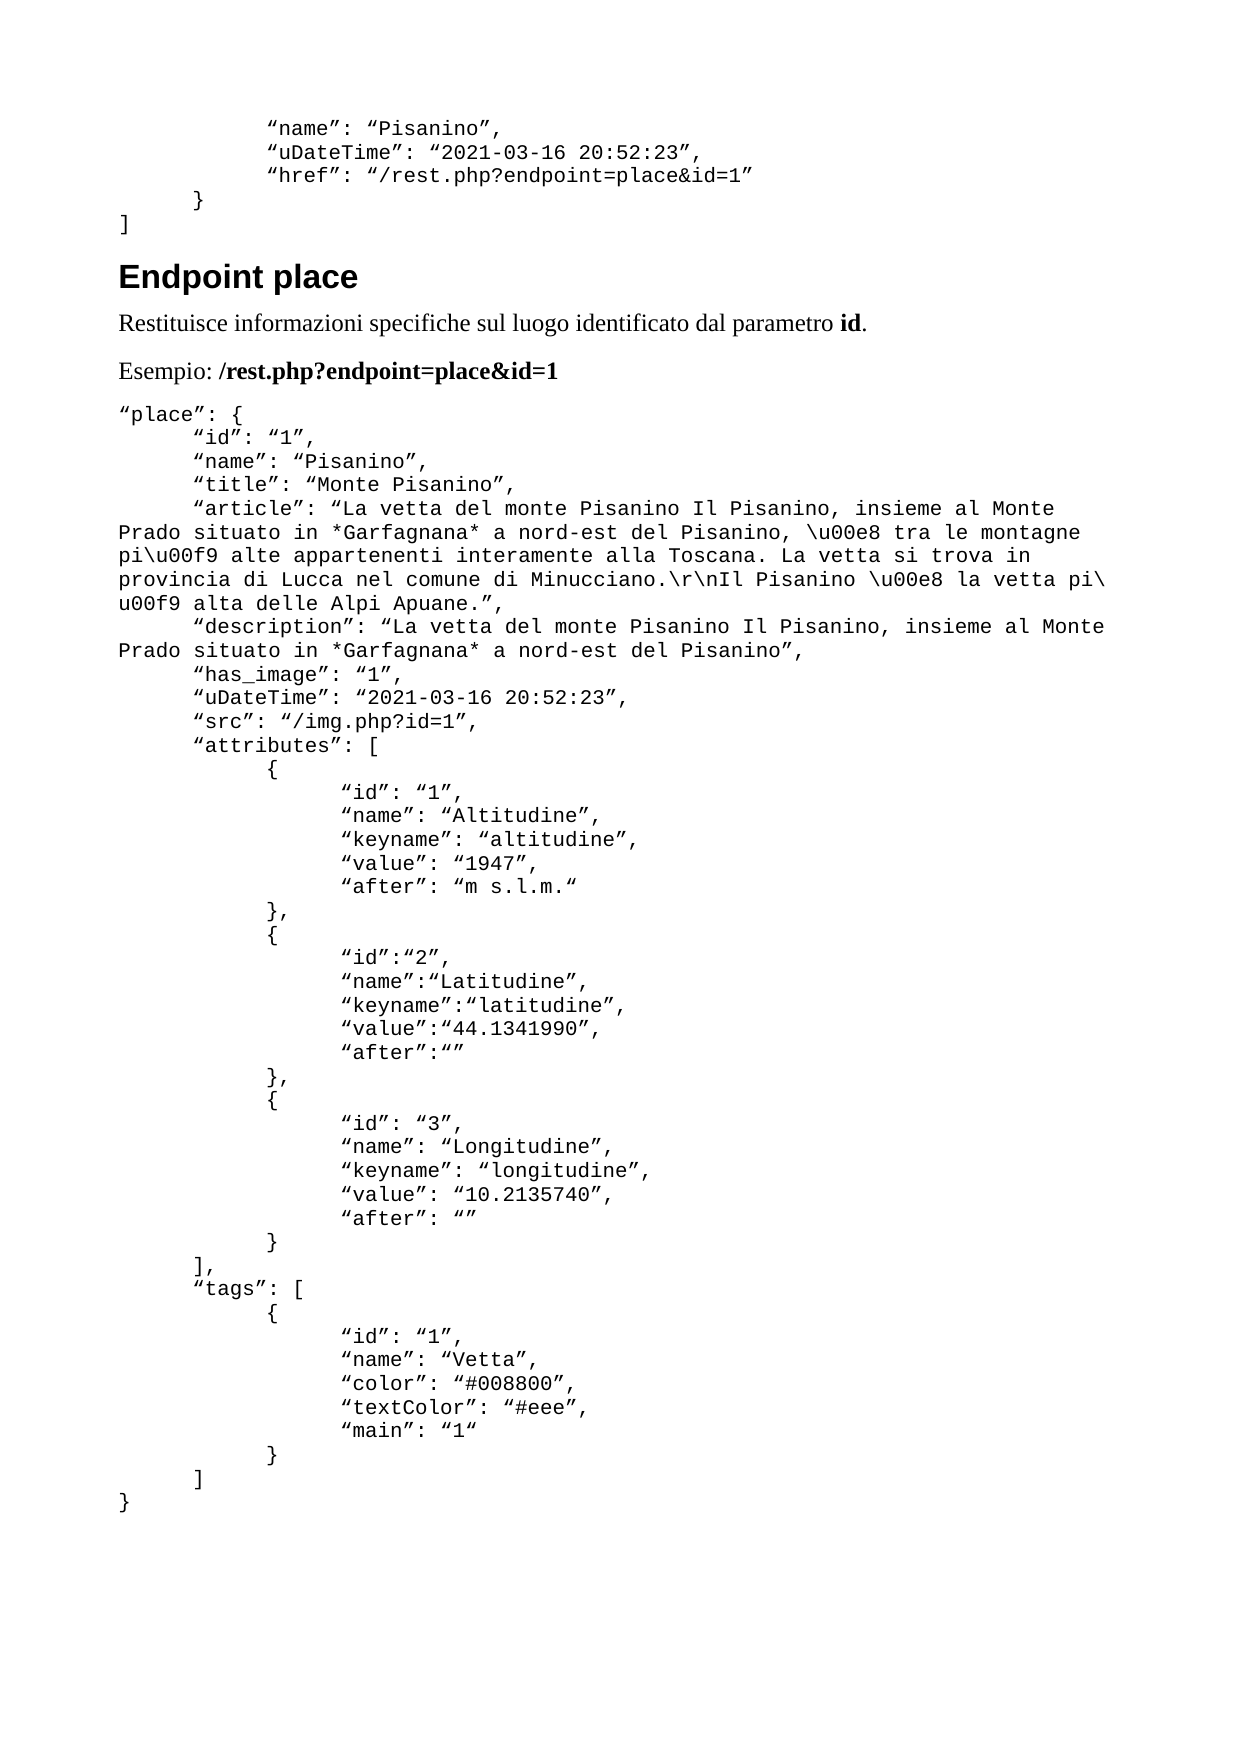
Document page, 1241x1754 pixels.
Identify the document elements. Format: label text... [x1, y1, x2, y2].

text ] [118, 213, 1122, 236]
text “main”: “1“ [118, 1420, 1122, 1444]
text “name”: “Pisanino”, [118, 118, 1122, 142]
text “tags”: [ [118, 1278, 1122, 1302]
text “id”: “3”, [118, 1113, 1122, 1137]
text “value”: “1947”, [118, 853, 1122, 876]
text “name”: “Pisanino”, [118, 451, 1122, 474]
text “keyname”:“latitudine”, [118, 995, 1122, 1018]
text Esempio: /rest.php?endpoint=place&id=1 [118, 356, 1122, 385]
text }, [118, 900, 1122, 924]
text { [118, 924, 1122, 947]
text “keyname”: “longitudine”, [118, 1160, 1122, 1184]
text } [118, 1444, 1122, 1468]
text Restituisce informazioni specifiche sul luogo identificato dal parametro id. [118, 308, 1122, 337]
text } [118, 1231, 1122, 1255]
text “id”: “1”, [118, 1326, 1122, 1349]
text “name”:“Latitudine”, [118, 971, 1122, 995]
text “keyname”: “altitudine”, [118, 829, 1122, 853]
text “title”: “Monte Pisanino”, [118, 474, 1122, 498]
text { [118, 758, 1122, 782]
text “value”: “10.2135740”, [118, 1184, 1122, 1207]
text { [118, 1089, 1122, 1113]
text ] [118, 1468, 1122, 1491]
text “name”: “Longitudine”, [118, 1137, 1122, 1160]
text “color”: “#008800”, [118, 1373, 1122, 1397]
text “after”: “” [118, 1207, 1122, 1231]
text “attributes”: [ [118, 734, 1122, 758]
text “name”: “Vetta”, [118, 1349, 1122, 1373]
text }, [118, 1066, 1122, 1089]
text “src”: “/img.php?id=1”, [118, 711, 1122, 734]
text “has_image”: “1”, [118, 664, 1122, 687]
text “description”: “La vetta del monte Pisanino Il Pisanino, insieme al Monte Prado situato in *Garfagnana* a nord-est del Pisanino”, [118, 616, 1122, 664]
text “place”: { [118, 403, 1122, 427]
text ], [118, 1255, 1122, 1278]
text “id”: “1”, [118, 782, 1122, 806]
text { [118, 1302, 1122, 1326]
text “after”:“” [118, 1042, 1122, 1066]
text “after”: “m s.l.m.“ [118, 876, 1122, 900]
text “name”: “Altitudine”, [118, 806, 1122, 829]
text “uDateTime”: “2021-03-16 20:52:23”, [118, 142, 1122, 165]
text “article”: “La vetta del monte Pisanino Il Pisanino, insieme al Monte Prado situato in *Garfagnana* a nord-est del Pisanino, \u00e8 tra le montagne pi\u00f9 alte appartenenti interamente alla Toscana. La vetta si trova in provincia di Lucca nel comune di Minucciano.\r\nIl Pisanino \u00e8 la vetta pi\u00f9 alta delle Alpi Apuane.”, [118, 498, 1122, 616]
text “value”:“44.1341990”, [118, 1018, 1122, 1042]
text “href”: “/rest.php?endpoint=place&id=1” [118, 165, 1122, 189]
text “id”: “1”, [118, 427, 1122, 451]
text “uDateTime”: “2021-03-16 20:52:23”, [118, 687, 1122, 711]
text } [118, 1491, 1122, 1515]
text “id”:“2”, [118, 947, 1122, 971]
text “textColor”: “#eee”, [118, 1397, 1122, 1420]
text } [118, 189, 1122, 213]
subtitle Endpoint place [118, 257, 1122, 296]
